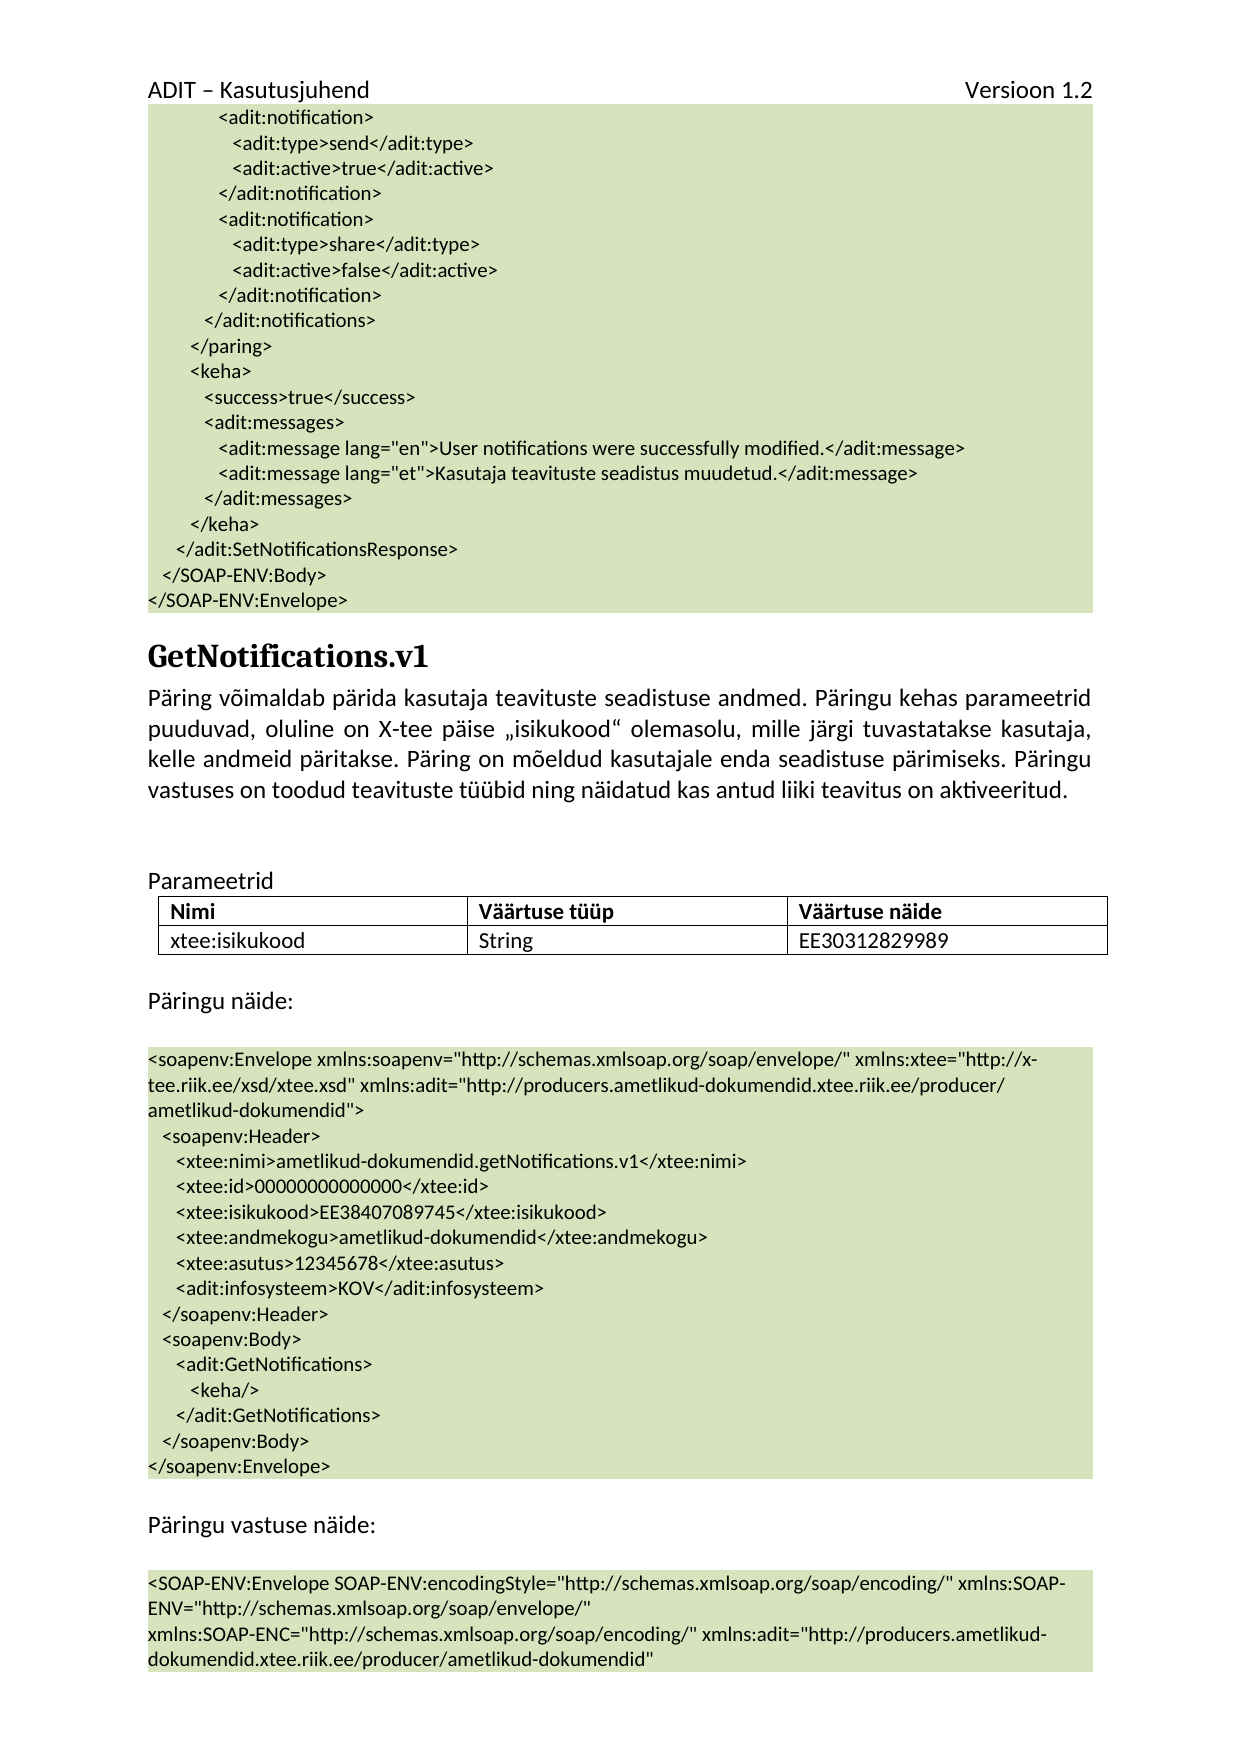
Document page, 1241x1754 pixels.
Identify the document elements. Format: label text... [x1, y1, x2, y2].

text </adit:notification> [148, 181, 1093, 206]
text <xtee:nimi>ametlikud-dokumendid.getNotifications.v1</xtee:nimi> [148, 1148, 1093, 1174]
text <adit:message lang="et">Kasutaja teavituste seadistus muudetud.</adit:message> [148, 460, 1093, 486]
text <adit:message lang="en">User notifications were successfully modified.</adit:message> [148, 435, 1093, 460]
table_cell EE30312829989 [788, 926, 1107, 954]
text </keha> [148, 511, 1093, 536]
text <success>true</success> [148, 384, 1093, 409]
text <xtee:andmekogu>ametlikud-dokumendid</xtee:andmekogu> [148, 1224, 1093, 1250]
text </SOAP-ENV:Body> [148, 562, 1093, 587]
text Päringu vastuse näide: [148, 1509, 1093, 1540]
text <adit:notification> [148, 104, 1093, 130]
text Päringu näide: [148, 986, 1093, 1016]
text <adit:active>true</adit:active> [148, 155, 1093, 181]
text <adit:GetNotifications> [148, 1352, 1093, 1377]
text <adit:infosysteem>KOV</adit:infosysteem> [148, 1275, 1093, 1301]
table_header Nimi [159, 897, 467, 925]
text <soapenv:Header> [148, 1123, 1093, 1148]
text <adit:active>false</adit:active> [148, 257, 1093, 282]
text <adit:messages> [148, 409, 1093, 435]
text </soapenv:Header> [148, 1301, 1093, 1326]
text </adit:notification> [148, 282, 1093, 308]
text </adit:messages> [148, 486, 1093, 511]
text <soapenv:Envelope xmlns:soapenv="http://schemas.xmlsoap.org/soap/envelope/" xmlns:xtee="http://x-tee.riik.ee/xsd/xtee.xsd" xmlns:adit="http://producers.ametlikud-dokumendid.xtee.riik.ee/producer/ametlikud-dokumendid"> [148, 1047, 1093, 1123]
text <keha/> [148, 1377, 1093, 1402]
table_header Väärtuse tüüp [468, 897, 787, 925]
text </adit:GetNotifications> [148, 1402, 1093, 1428]
text </paring> [148, 333, 1093, 358]
text <SOAP-ENV:Envelope SOAP-ENV:encodingStyle="http://schemas.xmlsoap.org/soap/encoding/" xmlns:SOAP-ENV="http://schemas.xmlsoap.org/soap/envelope/" xmlns:SOAP-ENC="http://schemas.xmlsoap.org/soap/encoding/" xmlns:adit="http://producers.ametlikud-dokumendid.xtee.riik.ee/producer/ametlikud-dokumendid" [148, 1570, 1093, 1672]
text </adit:SetNotificationsResponse> [148, 536, 1093, 562]
table_cell String [468, 926, 787, 954]
text Päring võimaldab pärida kasutaja teavituste seadistuse andmed. Päringu kehas parameetrid puuduvad, oluline on X-tee päise „isikukood“ olemasolu, mille järgi tuvastatakse kasutaja, kelle andmeid päritakse. Päring on mõeldud kasutajale enda seadistuse pärimiseks. Päringu vastuses on toodud teavituste tüübid ning näidatud kas antud liiki teavitus on aktiveeritud. [148, 682, 1093, 804]
table_header Väärtuse näide [788, 897, 1107, 925]
text <xtee:isikukood>EE38407089745</xtee:isikukood> [148, 1199, 1093, 1224]
text <adit:type>share</adit:type> [148, 231, 1093, 257]
text </adit:notifications> [148, 308, 1093, 333]
text </soapenv:Envelope> [148, 1453, 1093, 1479]
text <xtee:asutus>12345678</xtee:asutus> [148, 1250, 1093, 1275]
text </soapenv:Body> [148, 1428, 1093, 1453]
text <keha> [148, 358, 1093, 384]
text </SOAP-ENV:Envelope> [148, 587, 1093, 613]
table_cell xtee:isikukood [159, 926, 467, 954]
text <adit:type>send</adit:type> [148, 130, 1093, 155]
text <xtee:id>00000000000000</xtee:id> [148, 1174, 1093, 1199]
subtitle GetNotifications.v1 [148, 638, 1093, 676]
text <adit:notification> [148, 206, 1093, 231]
text <soapenv:Body> [148, 1326, 1093, 1352]
text Parameetrid [148, 865, 1093, 896]
